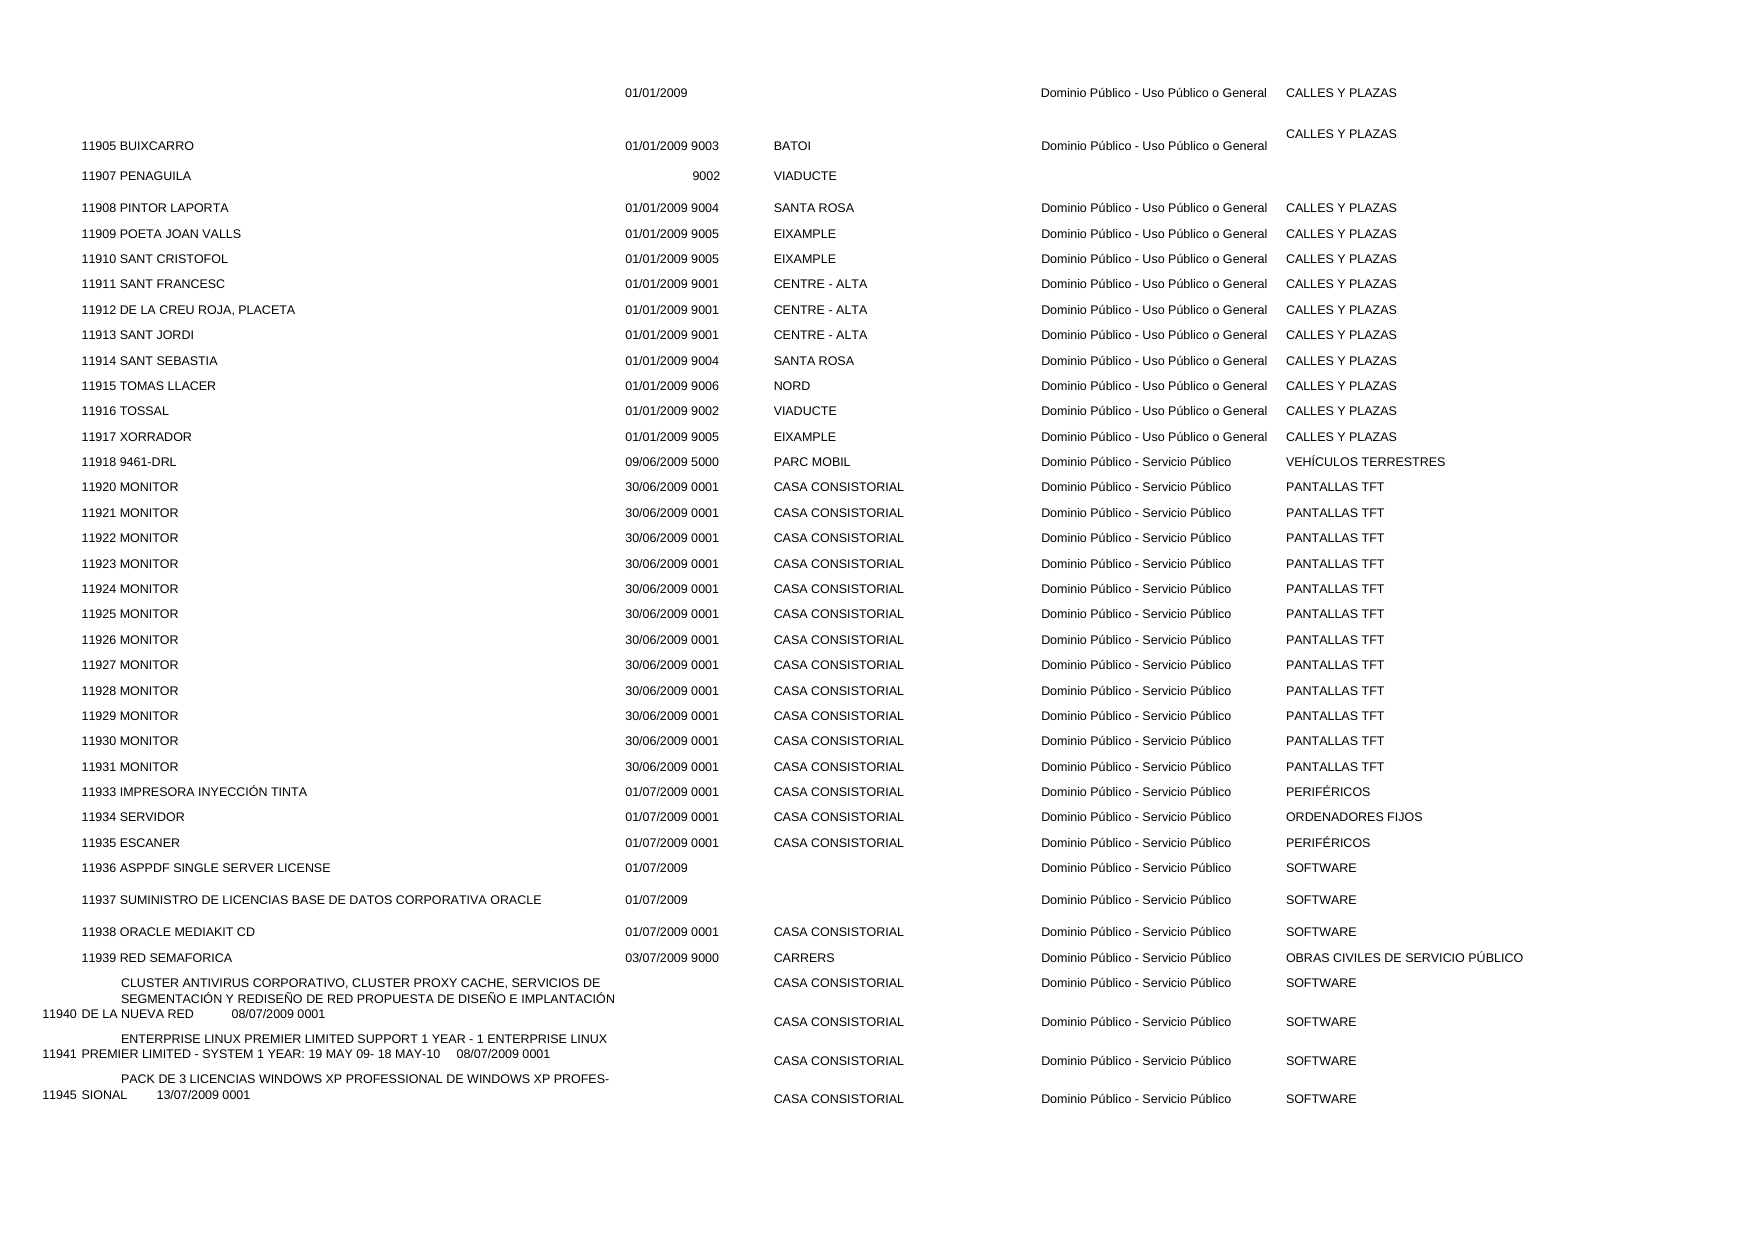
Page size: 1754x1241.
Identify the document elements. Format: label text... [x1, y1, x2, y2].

table_cell Dominio Público - Servicio Público [1041, 925, 1286, 950]
table_cell 11934 SERVIDOR [81, 810, 625, 835]
table_cell 11926 MONITOR [81, 633, 625, 658]
table_cell 01/01/2009 9005 [625, 252, 773, 277]
table_cell CALLES Y PLAZAS [1286, 430, 1523, 455]
table_cell BATOI [774, 127, 1041, 154]
table_cell 11917 XORRADOR [81, 430, 625, 455]
table_cell CENTRE - ALTA [774, 303, 1041, 328]
table_cell Dominio Público - Uso Público o General [1041, 303, 1286, 328]
table_cell 11925 MONITOR [81, 607, 625, 632]
table_cell CASA CONSISTORIAL CASA CONSISTORIAL CASA CONSISTORIAL CASA CONSISTORIAL [774, 976, 1041, 1118]
table_cell 30/06/2009 0001 [625, 734, 773, 759]
table_cell 01/07/2009 [625, 893, 773, 925]
table_cell EIXAMPLE [774, 252, 1041, 277]
table_cell CALLES Y PLAZAS [1286, 379, 1523, 404]
table_cell CALLES Y PLAZAS [1286, 201, 1523, 226]
table_cell Dominio Público - Uso Público o General [1041, 201, 1286, 226]
table_cell 11928 MONITOR [81, 683, 625, 708]
table_cell 11920 MONITOR [81, 480, 625, 506]
table_cell Dominio Público - Uso Público o General [1041, 127, 1286, 154]
table_cell CASA CONSISTORIAL [774, 480, 1041, 506]
table_cell PANTALLAS TFT [1286, 734, 1523, 759]
table_header VIADUCTE [774, 169, 1041, 201]
table_cell Dominio Público - Servicio Público [1041, 658, 1286, 683]
table_cell 01/07/2009 0001 [625, 835, 773, 861]
table_cell CALLES Y PLAZAS [1286, 404, 1523, 429]
table_header 11907 PENAGUILA [81, 169, 625, 201]
table_cell 30/06/2009 0001 [625, 531, 773, 556]
table_cell [774, 893, 1041, 925]
table_cell PERIFÉRICOS [1286, 785, 1523, 810]
table_cell SOFTWARE [1286, 861, 1523, 893]
table_cell 01/07/2009 0001 [625, 810, 773, 835]
table_cell CALLES Y PLAZAS [1286, 303, 1523, 328]
table_header [1286, 169, 1523, 201]
table_cell 01/01/2009 9002 [625, 404, 773, 429]
table_cell SOFTWARE [1286, 893, 1523, 925]
table_cell 01/01/2009 9005 [625, 226, 773, 252]
table_cell VIADUCTE [774, 404, 1041, 429]
table_cell 11905 BUIXCARRO [81, 127, 625, 154]
table_cell SANTA ROSA [774, 353, 1041, 379]
table_cell Dominio Público - Uso Público o General [1041, 379, 1286, 404]
table_cell 01/07/2009 0001 [625, 785, 773, 810]
table_cell 30/06/2009 0001 [625, 683, 773, 708]
table_cell 01/01/2009 9001 [625, 277, 773, 303]
table_cell CASA CONSISTORIAL [774, 582, 1041, 607]
table_cell CALLES Y PLAZAS [1286, 328, 1523, 353]
table_cell ORDENADORES FIJOS [1286, 810, 1523, 835]
table_cell Dominio Público - Servicio Público [1041, 455, 1286, 480]
table_cell Dominio Público - Servicio Público [1041, 582, 1286, 607]
table_cell 11931 MONITOR [81, 759, 625, 784]
table_cell NORD [774, 379, 1041, 404]
table_cell 30/06/2009 0001 [625, 506, 773, 531]
table_cell CALLES Y PLAZAS [1286, 353, 1523, 379]
table_cell Dominio Público - Servicio Público [1041, 480, 1286, 506]
table_cell Dominio Público - Servicio Público [1041, 785, 1286, 810]
table_cell 11929 MONITOR [81, 709, 625, 734]
table_cell 11933 IMPRESORA INYECCIÓN TINTA [81, 785, 625, 810]
table_cell Dominio Público - Servicio Público [1041, 810, 1286, 835]
table_cell PANTALLAS TFT [1286, 480, 1523, 506]
table_cell Dominio Público - Servicio Público [1041, 506, 1286, 531]
table_cell 01/07/2009 [625, 861, 773, 893]
table_cell Dominio Público - Uso Público o General [1041, 252, 1286, 277]
table_cell CASA CONSISTORIAL [774, 835, 1041, 861]
table_cell 30/06/2009 0001 [625, 607, 773, 632]
table_cell 30/06/2009 0001 [625, 658, 773, 683]
table_cell 11921 MONITOR [81, 506, 625, 531]
table_cell Dominio Público - Servicio Público [1041, 633, 1286, 658]
table_cell CALLES Y PLAZAS [1286, 252, 1523, 277]
table_cell 11922 MONITOR [81, 531, 625, 556]
table_header [1041, 169, 1286, 201]
table_cell 01/01/2009 9006 [625, 379, 773, 404]
table_cell Dominio Público - Servicio Público [1041, 734, 1286, 759]
table_cell 11927 MONITOR [81, 658, 625, 683]
table_cell PERIFÉRICOS [1286, 835, 1523, 861]
table_cell Dominio Público - Servicio Público [1041, 893, 1286, 925]
table_cell 30/06/2009 0001 [625, 556, 773, 582]
table_cell SOFTWARE [1286, 925, 1523, 950]
table_cell Dominio Público - Servicio Público [1041, 709, 1286, 734]
table_cell 11912 DE LA CREU ROJA, PLACETA [81, 303, 625, 328]
table_cell 03/07/2009 9000 [625, 950, 773, 976]
table_cell CASA CONSISTORIAL [774, 633, 1041, 658]
table_cell CENTRE - ALTA [774, 277, 1041, 303]
table_cell Dominio Público - Uso Público o General [1041, 328, 1286, 353]
table_cell EIXAMPLE [774, 226, 1041, 252]
table_cell 11908 PINTOR LAPORTA [81, 201, 625, 226]
table_cell PANTALLAS TFT [1286, 683, 1523, 708]
table_cell PANTALLAS TFT [1286, 506, 1523, 531]
table_cell 11935 ESCANER [81, 835, 625, 861]
table_cell Dominio Público - Servicio Público [1041, 759, 1286, 784]
table_cell [774, 861, 1041, 893]
table_cell Dominio Público - Servicio Público Dominio Público - Servicio Público Dominio Público - Servicio Público Dominio Público - Servicio Público [1041, 976, 1286, 1118]
table_cell CASA CONSISTORIAL [774, 683, 1041, 708]
table_cell 30/06/2009 0001 [625, 480, 773, 506]
table_cell PANTALLAS TFT [1286, 556, 1523, 582]
table_cell VEHÍCULOS TERRESTRES [1286, 455, 1523, 480]
table_cell CASA CONSISTORIAL [774, 785, 1041, 810]
table_cell Dominio Público - Uso Público o General [1041, 277, 1286, 303]
table_cell PANTALLAS TFT [1286, 658, 1523, 683]
table_cell OBRAS CIVILES DE SERVICIO PÚBLICO [1286, 950, 1523, 976]
table_cell Dominio Público - Uso Público o General [1041, 430, 1286, 455]
table_cell 11918 9461-DRL [81, 455, 625, 480]
table_cell PANTALLAS TFT [1286, 759, 1523, 784]
table_cell 01/01/2009 9003 [625, 127, 773, 154]
table_cell 11911 SANT FRANCESC [81, 277, 625, 303]
table_cell CENTRE - ALTA [774, 328, 1041, 353]
table_cell 01/01/2009 9005 [625, 430, 773, 455]
table_cell CASA CONSISTORIAL [774, 607, 1041, 632]
table_cell 11937 SUMINISTRO DE LICENCIAS BASE DE DATOS CORPORATIVA ORACLE [81, 893, 625, 925]
table_cell PANTALLAS TFT [1286, 633, 1523, 658]
table_cell 01/01/2009 9001 [625, 303, 773, 328]
table_cell 11909 POETA JOAN VALLS [81, 226, 625, 252]
table_cell 01/07/2009 0001 [625, 925, 773, 950]
table_cell CASA CONSISTORIAL [774, 810, 1041, 835]
table_cell CASA CONSISTORIAL [774, 925, 1041, 950]
table_cell PARC MOBIL [774, 455, 1041, 480]
table_cell EIXAMPLE [774, 430, 1041, 455]
table_cell 11936 ASPPDF SINGLE SERVER LICENSE [81, 861, 625, 893]
table_cell CARRERS [774, 950, 1041, 976]
table_cell PANTALLAS TFT [1286, 607, 1523, 632]
table_cell 30/06/2009 0001 [625, 709, 773, 734]
table_cell 30/06/2009 0001 [625, 633, 773, 658]
table_cell 11915 TOMAS LLACER [81, 379, 625, 404]
table_cell CLUSTER ANTIVIRUS CORPORATIVO, CLUSTER PROXY CACHE, SERVICIOS DE SEGMENTACIÓN Y REDISEÑO DE RED PROPUESTA DE DISEÑO E IMPLANTACIÓN DE LA NUEVA RED 08/07/2009 0001 ENTERPRISE LINUX PREMIER LIMITED SUPPORT 1 YEAR - 1 ENTERPRISE LINUX PREMIER LIMITED - SYSTEM 1 YEAR: 19 MAY 09- 18 MAY-10 08/07/2009 0001 PACK DE 3 LICENCIAS WINDOWS XP PROFESSIONAL DE WINDOWS XP PROFES- SIONAL 13/07/2009 0001 [81, 976, 773, 1118]
table_cell 01/01/2009 9001 [625, 328, 773, 353]
table_cell 30/06/2009 0001 [625, 759, 773, 784]
table_cell 11930 MONITOR [81, 734, 625, 759]
table_cell Dominio Público - Servicio Público [1041, 950, 1286, 976]
table_cell CASA CONSISTORIAL [774, 759, 1041, 784]
table_cell CASA CONSISTORIAL [774, 506, 1041, 531]
table_cell SOFTWARE SOFTWARE SOFTWARE SOFTWARE [1286, 976, 1523, 1118]
table_cell Dominio Público - Servicio Público [1041, 835, 1286, 861]
table_cell CALLES Y PLAZAS [1286, 127, 1562, 154]
table_cell Dominio Público - Uso Público o General [1041, 404, 1286, 429]
table_cell CASA CONSISTORIAL [774, 734, 1041, 759]
table_cell 11938 ORACLE MEDIAKIT CD [81, 925, 625, 950]
table_cell Dominio Público - Servicio Público [1041, 607, 1286, 632]
table_cell 11914 SANT SEBASTIA [81, 353, 625, 379]
table_cell SANTA ROSA [774, 201, 1041, 226]
table_cell PANTALLAS TFT [1286, 531, 1523, 556]
table_cell 30/06/2009 0001 [625, 582, 773, 607]
table_cell CALLES Y PLAZAS [1286, 277, 1523, 303]
table_cell 11910 SANT CRISTOFOL [81, 252, 625, 277]
table_cell CASA CONSISTORIAL [774, 658, 1041, 683]
table_cell Dominio Público - Servicio Público [1041, 861, 1286, 893]
table_cell CALLES Y PLAZAS [1286, 226, 1523, 252]
table_cell CASA CONSISTORIAL [774, 709, 1041, 734]
table_cell 01/01/2009 9004 [625, 353, 773, 379]
table_cell PANTALLAS TFT [1286, 709, 1523, 734]
table_cell 09/06/2009 5000 [625, 455, 773, 480]
table_cell Dominio Público - Uso Público o General [1041, 353, 1286, 379]
table_cell Dominio Público - Servicio Público [1041, 531, 1286, 556]
table_cell Dominio Público - Servicio Público [1041, 683, 1286, 708]
table_cell 11939 RED SEMAFORICA [81, 950, 625, 976]
table_cell 11916 TOSSAL [81, 404, 625, 429]
table_cell CASA CONSISTORIAL [774, 531, 1041, 556]
table_cell Dominio Público - Uso Público o General [1041, 226, 1286, 252]
table_cell CASA CONSISTORIAL [774, 556, 1041, 582]
table_cell 01/01/2009 9004 [625, 201, 773, 226]
table_cell PANTALLAS TFT [1286, 582, 1523, 607]
table_cell 11923 MONITOR [81, 556, 625, 582]
table_header 9002 [625, 169, 773, 201]
table_cell 11924 MONITOR [81, 582, 625, 607]
table_cell Dominio Público - Servicio Público [1041, 556, 1286, 582]
table_cell 11913 SANT JORDI [81, 328, 625, 353]
